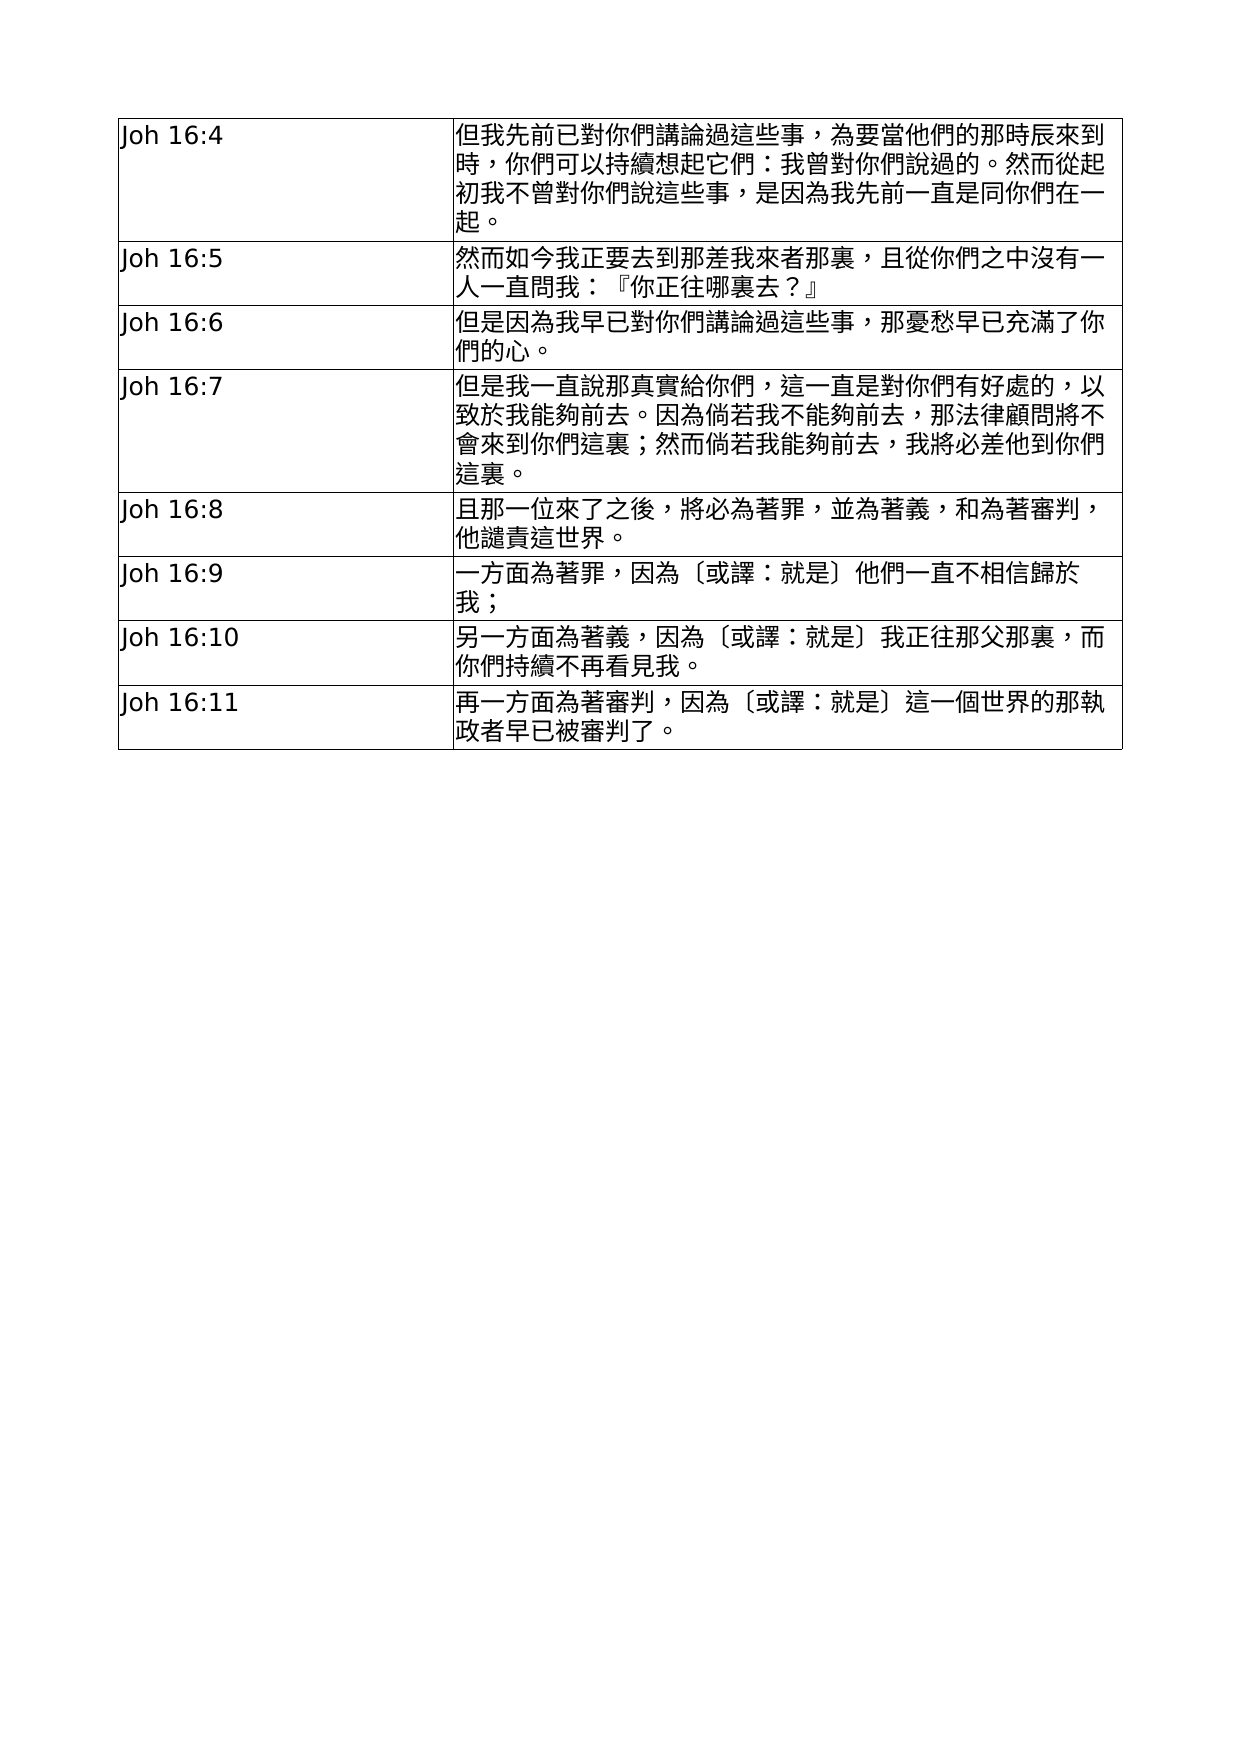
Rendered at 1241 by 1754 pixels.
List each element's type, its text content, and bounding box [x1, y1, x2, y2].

table_cell Joh 16:5 [119, 242, 453, 305]
table_cell 且那一位來了之後，將必為著罪，並為著義，和為著審判，他譴責這世界。 [454, 493, 1122, 556]
table_cell Joh 16:7 [119, 370, 453, 492]
table_cell 一方面為著罪，因為〔或譯：就是〕他們一直不相信歸於我； [454, 557, 1122, 620]
table_cell 然而如今我正要去到那差我來者那裏，且從你們之中沒有一人一直問我：『你正往哪裏去？』 [454, 242, 1122, 305]
table_cell Joh 16:4 [119, 119, 453, 241]
table_cell Joh 16:9 [119, 557, 453, 620]
table_cell 但是因為我早已對你們講論過這些事，那憂愁早已充滿了你們的心。 [454, 306, 1122, 369]
table_cell Joh 16:11 [119, 686, 453, 749]
table_cell Joh 16:8 [119, 493, 453, 556]
table_cell 再一方面為著審判，因為〔或譯：就是〕這一個世界的那執政者早已被審判了。 [454, 686, 1122, 749]
table_cell Joh 16:6 [119, 306, 453, 369]
table_cell 另一方面為著義，因為〔或譯：就是〕我正往那父那裏，而你們持續不再看見我。 [454, 621, 1122, 685]
table_cell Joh 16:10 [119, 621, 453, 685]
table_cell 但是我一直說那真實給你們，這一直是對你們有好處的，以致於我能夠前去。因為倘若我不能夠前去，那法律顧問將不會來到你們這裏；然而倘若我能夠前去，我將必差他到你們這裏。 [454, 370, 1122, 492]
table_cell 但我先前已對你們講論過這些事，為要當他們的那時辰來到時，你們可以持續想起它們：我曾對你們說過的。然而從起初我不曾對你們說這些事，是因為我先前一直是同你們在一起。 [454, 119, 1122, 241]
